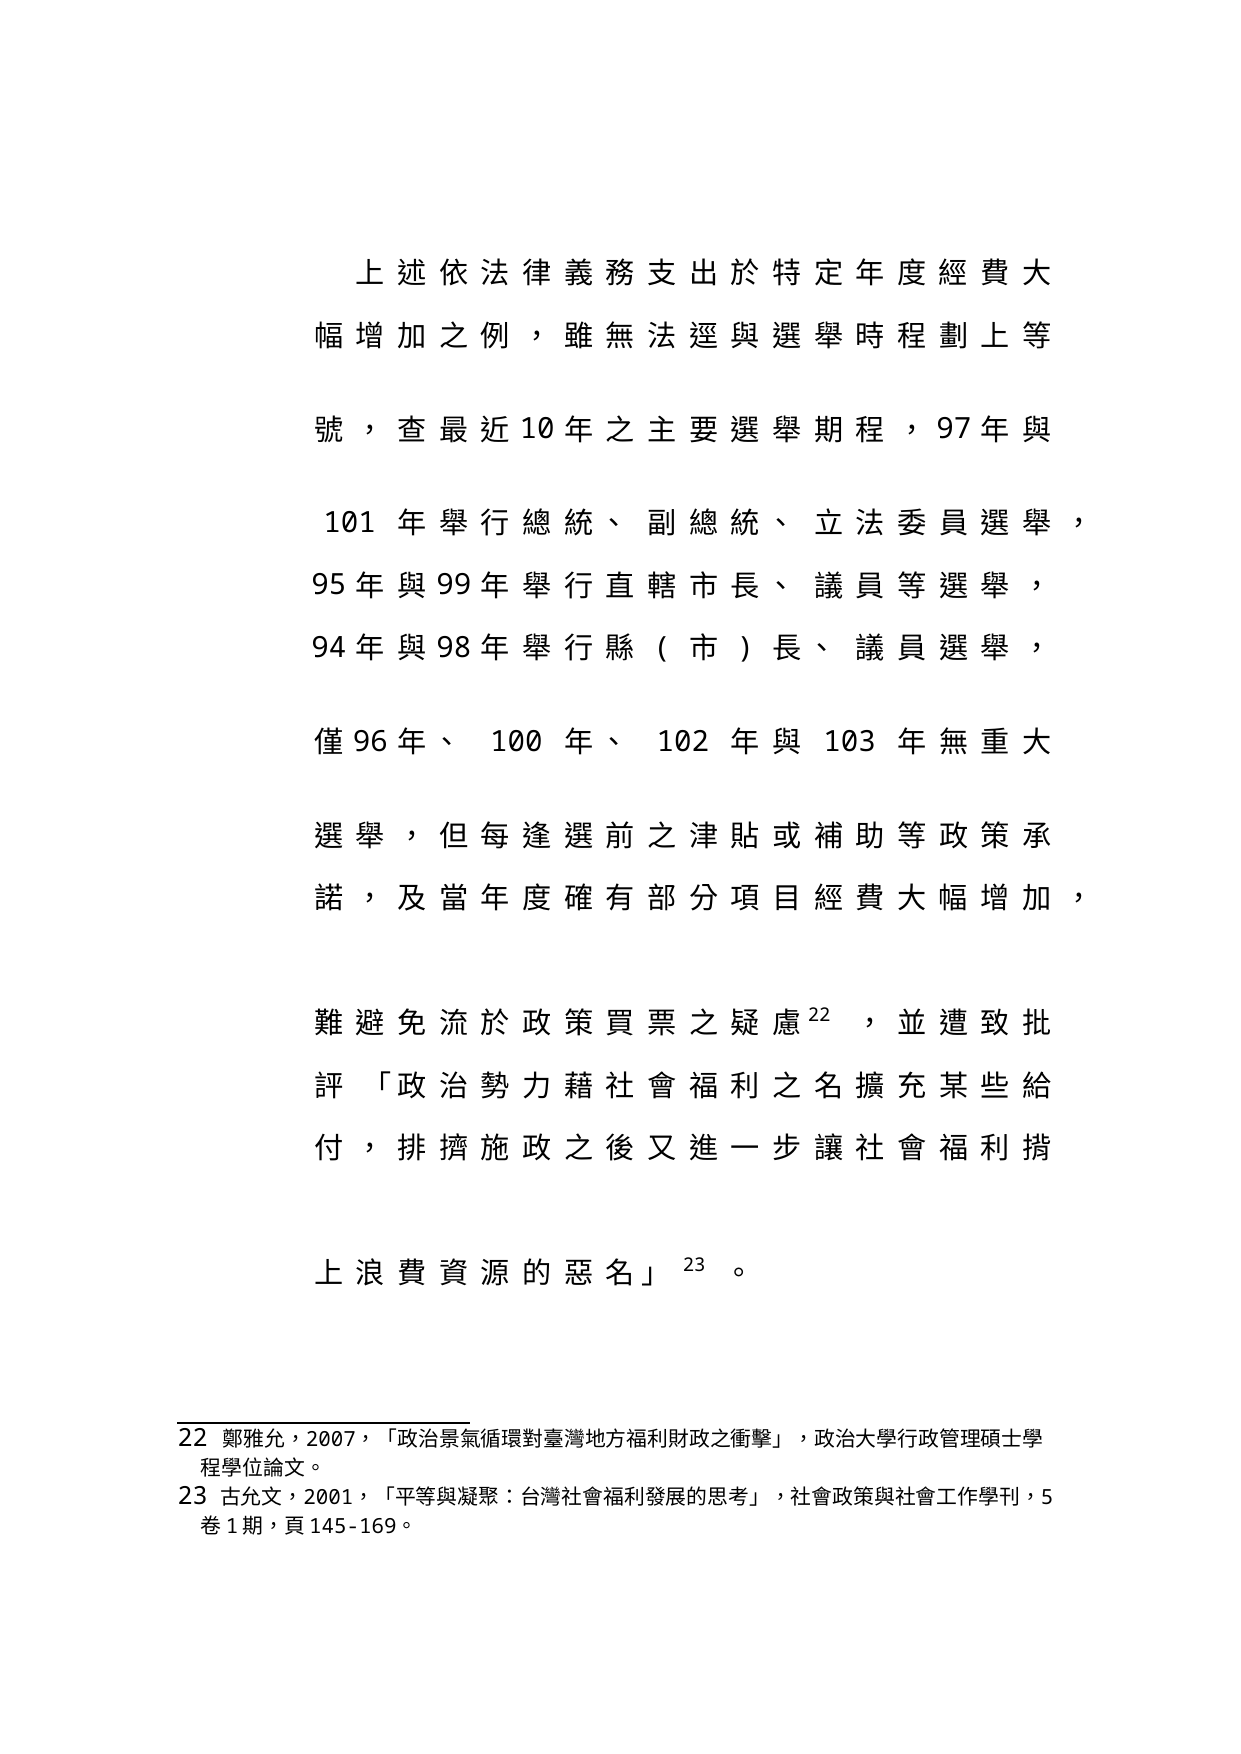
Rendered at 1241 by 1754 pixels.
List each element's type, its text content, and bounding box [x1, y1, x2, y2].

text 鄭雅允，2007，「政治景氣循環對臺灣地方福利財政之衝擊」，政治大學行政管理碩士學程學位論文。 [177, 1423, 1063, 1481]
text 上述依法律義務支出於特定年度經費大幅增加之例，雖無法逕與選舉時程劃上等號，查最近10年之主要選舉期程，97年與101年舉行總統、副總統、立法委員選舉，95年與99年舉行直轄市長、議員等選舉，94年與98年舉行縣(市)長、議員選舉，僅96年、100年、102年與103年無重大選舉，但每逢選前之津貼或補助等政策承諾，及當年度確有部分項目經費大幅增加，難避免流於政策買票之疑慮，並遭致批評「政治勢力藉社會福利之名擴充某些給付，排擠施政之後又進一步讓社會福利揹上浪費資源的惡名」。 [271, 229, 1058, 1292]
text 古允文，2001，「平等與凝聚：台灣社會福利發展的思考」，社會政策與社會工作學刊，5卷1期，頁145-169。 [177, 1481, 1063, 1539]
